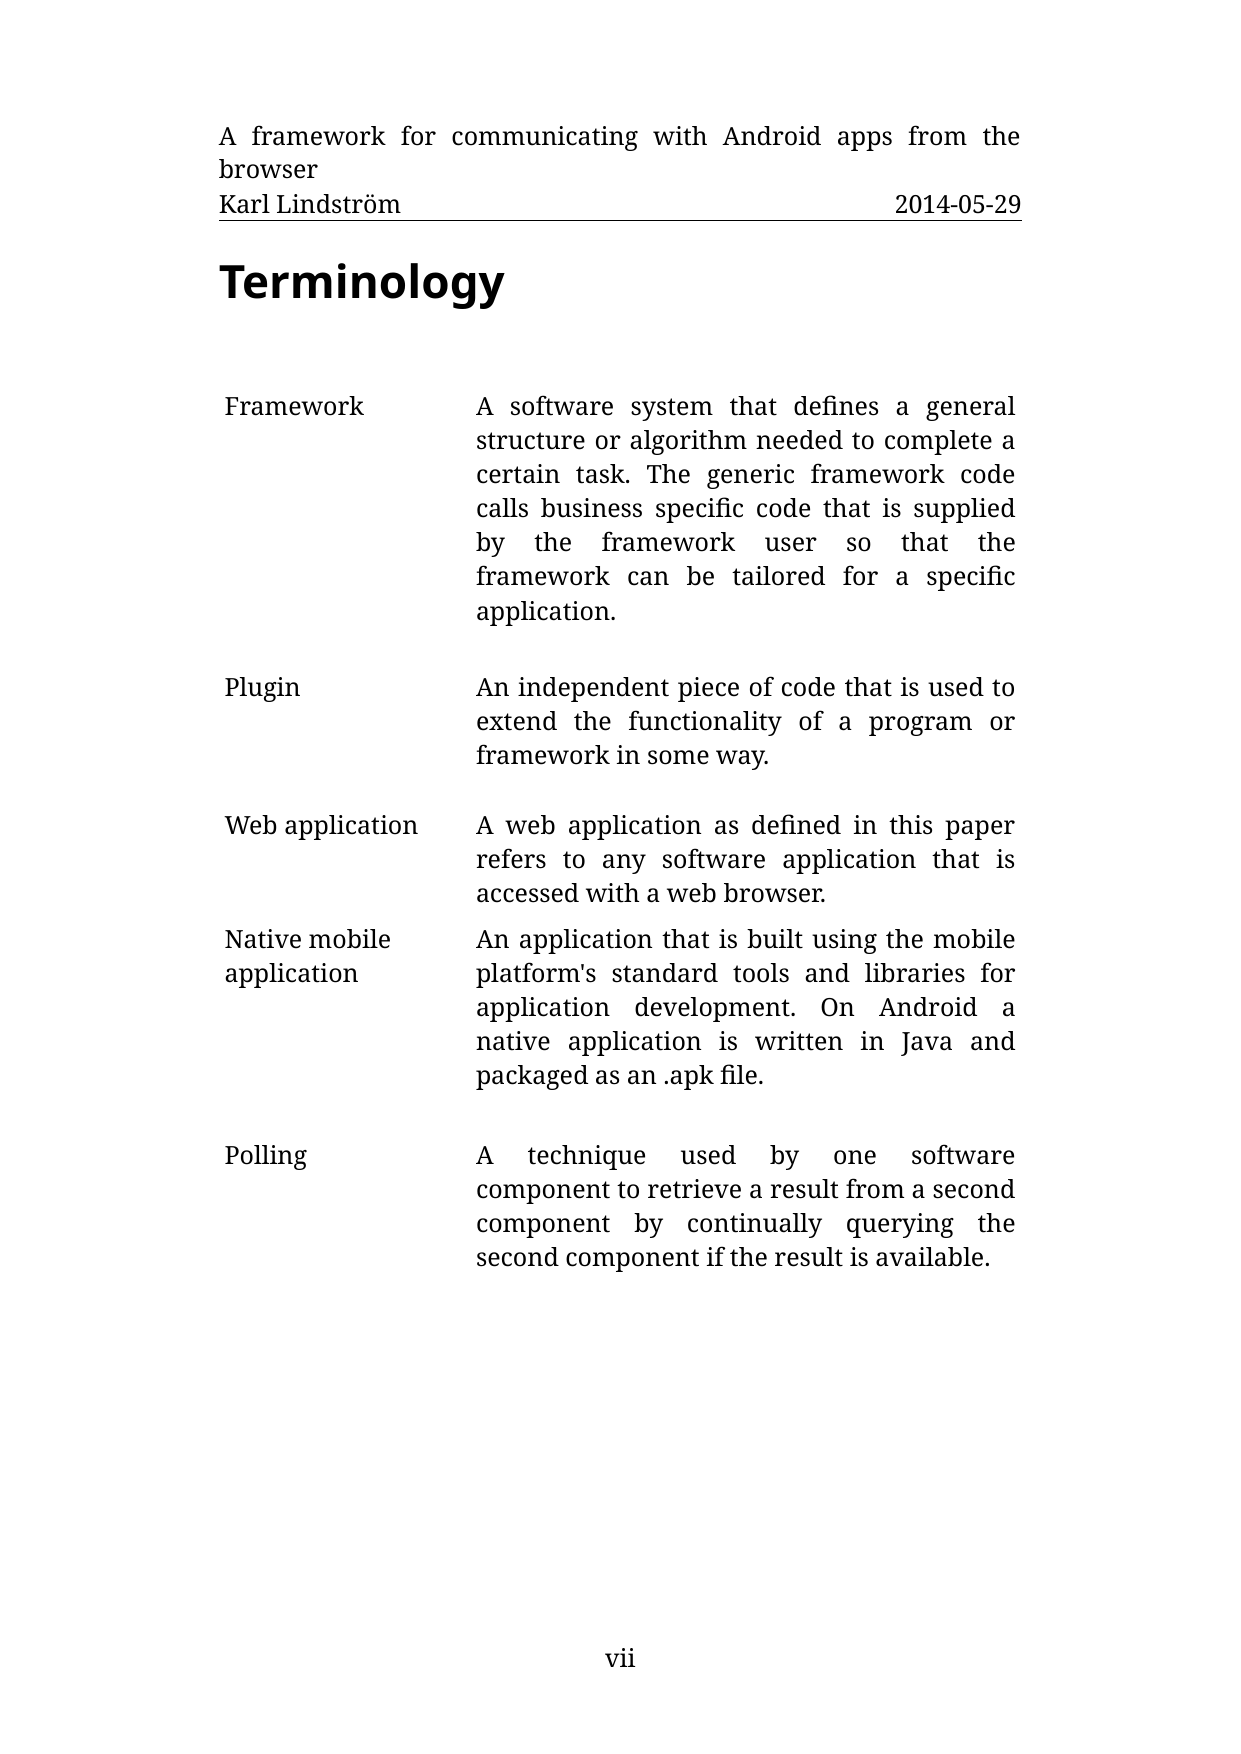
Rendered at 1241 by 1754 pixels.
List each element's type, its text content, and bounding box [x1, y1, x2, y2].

table_cell A technique used by one software component to retrieve a result from a second component by continually querying the second component if the result is available. [470, 1132, 1022, 1279]
table_header Framework [219, 377, 470, 658]
table_cell An application that is built using the mobile platform's standard tools and libraries for application development. On Android a native application is written in Java and packaged as an .apk file. [470, 916, 1022, 1132]
table_cell Native mobile application [219, 916, 470, 1132]
table_cell A web application as defined in this paper refers to any software application that is accessed with a web browser. [470, 802, 1022, 916]
table_cell An independent piece of code that is used to extend the functionality of a program or framework in some way. [470, 658, 1022, 802]
table_cell Plugin [219, 658, 470, 802]
table_cell Web application [219, 802, 470, 916]
table_cell Polling [219, 1132, 470, 1279]
subtitle Terminology [218, 250, 1022, 312]
table_header A software system that defines a general structure or algorithm needed to complete a certain task. The generic framework code calls business specific code that is supplied by the framework user so that the framework can be tailored for a specific application. [470, 377, 1022, 658]
